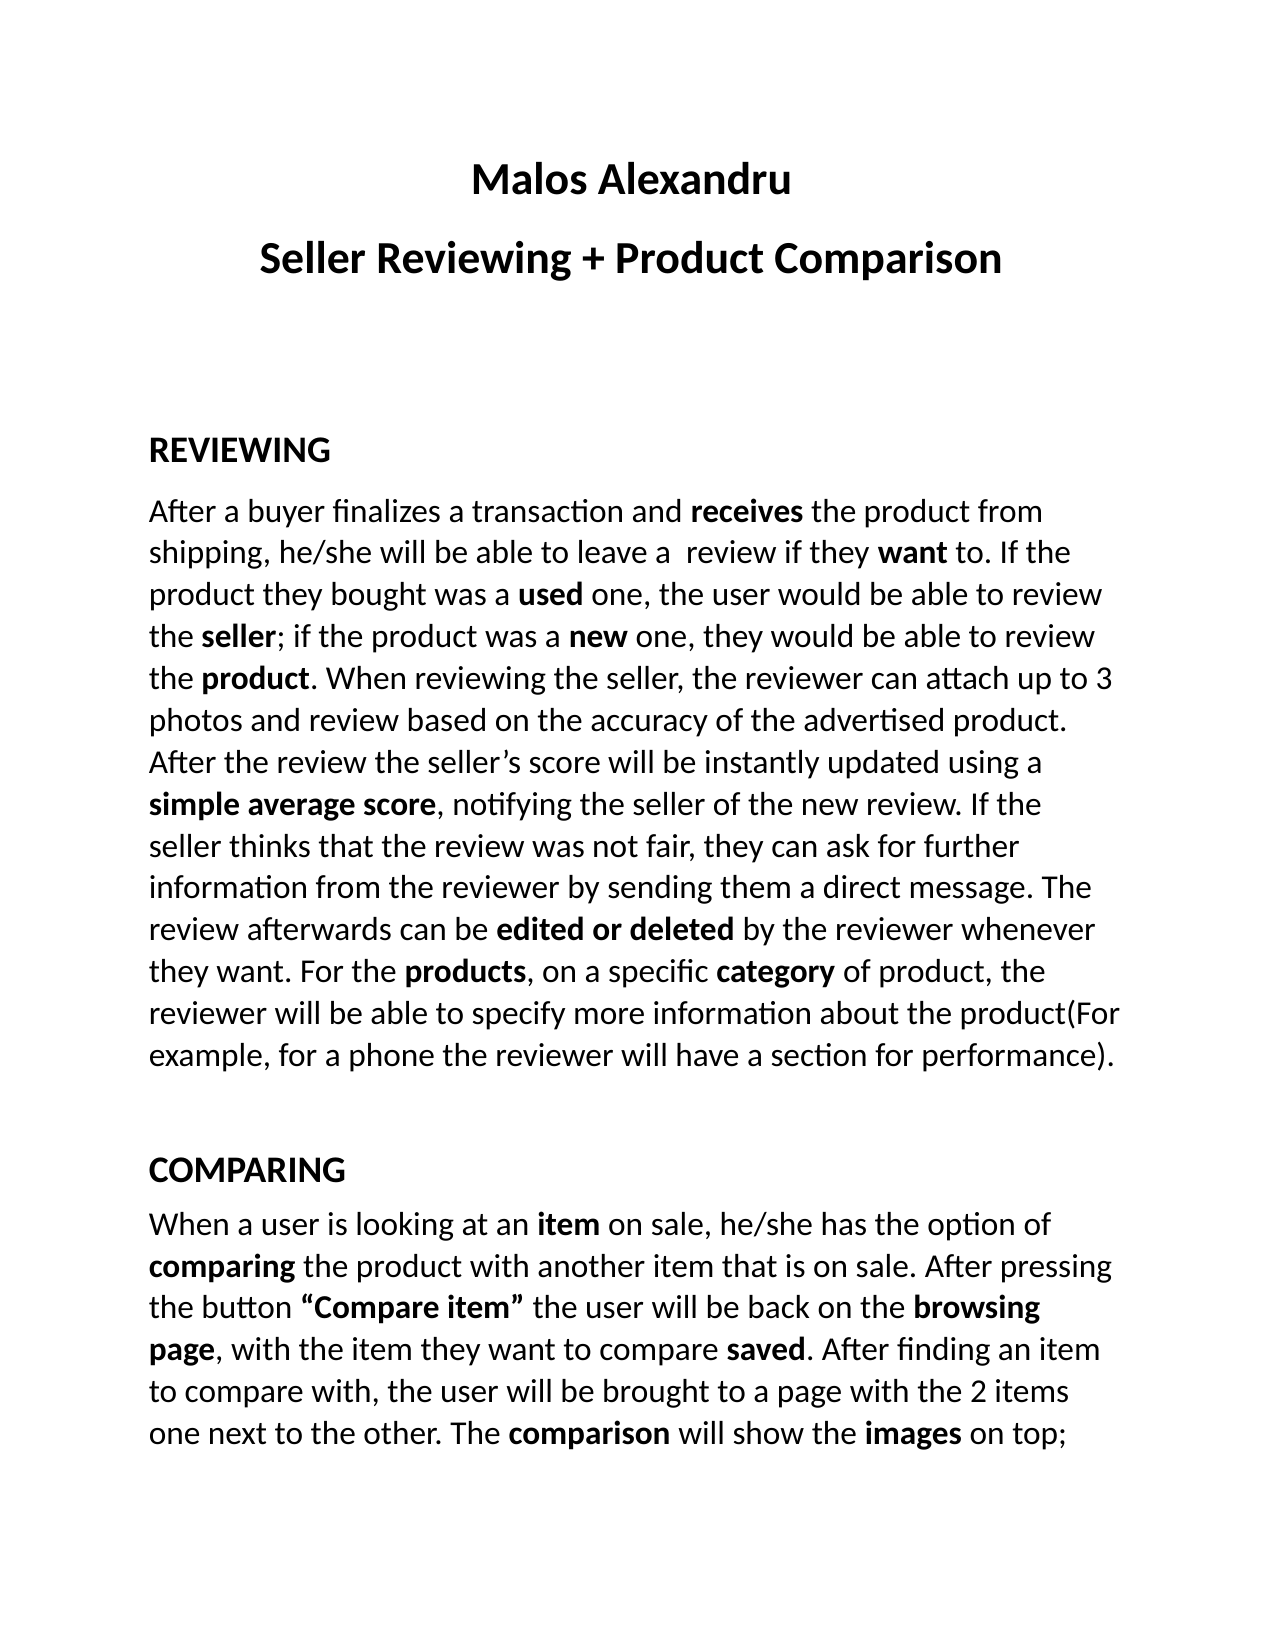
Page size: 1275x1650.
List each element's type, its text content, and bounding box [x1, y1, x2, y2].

text Malos Alexandru [150, 150, 1123, 206]
text REVIEWING [148, 426, 1122, 472]
text When a user is looking at an item on sale, he/she has the option of comparing the product with another item that is on sale. After pressing the button “Compare item” the user will be back on the browsing page, with the item they want to compare saved. After finding an item to compare with, the user will be brought to a page with the 2 items one next to the other. The comparison will show the images on top; [148, 1203, 1122, 1453]
text Seller Reviewing + Product Comparison [150, 228, 1123, 284]
text After a buyer finalizes a transaction and receives the product from shipping, he/she will be able to leave a review if they want to. If the product they bought was a used one, the user would be able to review the seller; if the product was a new one, they would be able to review the product. When reviewing the seller, the reviewer can attach up to 3 photos and review based on the accuracy of the advertised product. After the review the seller’s score will be instantly updated using a simple average score, notifying the seller of the new review. If the seller thinks that the review was not fair, they can ask for further information from the reviewer by sending them a direct message. The review afterwards can be edited or deleted by the reviewer whenever they want. For the products, on a specific category of product, the reviewer will be able to specify more information about the product(For example, for a phone the reviewer will have a section for performance). [148, 490, 1122, 1075]
text COMPARING [148, 1146, 1122, 1191]
